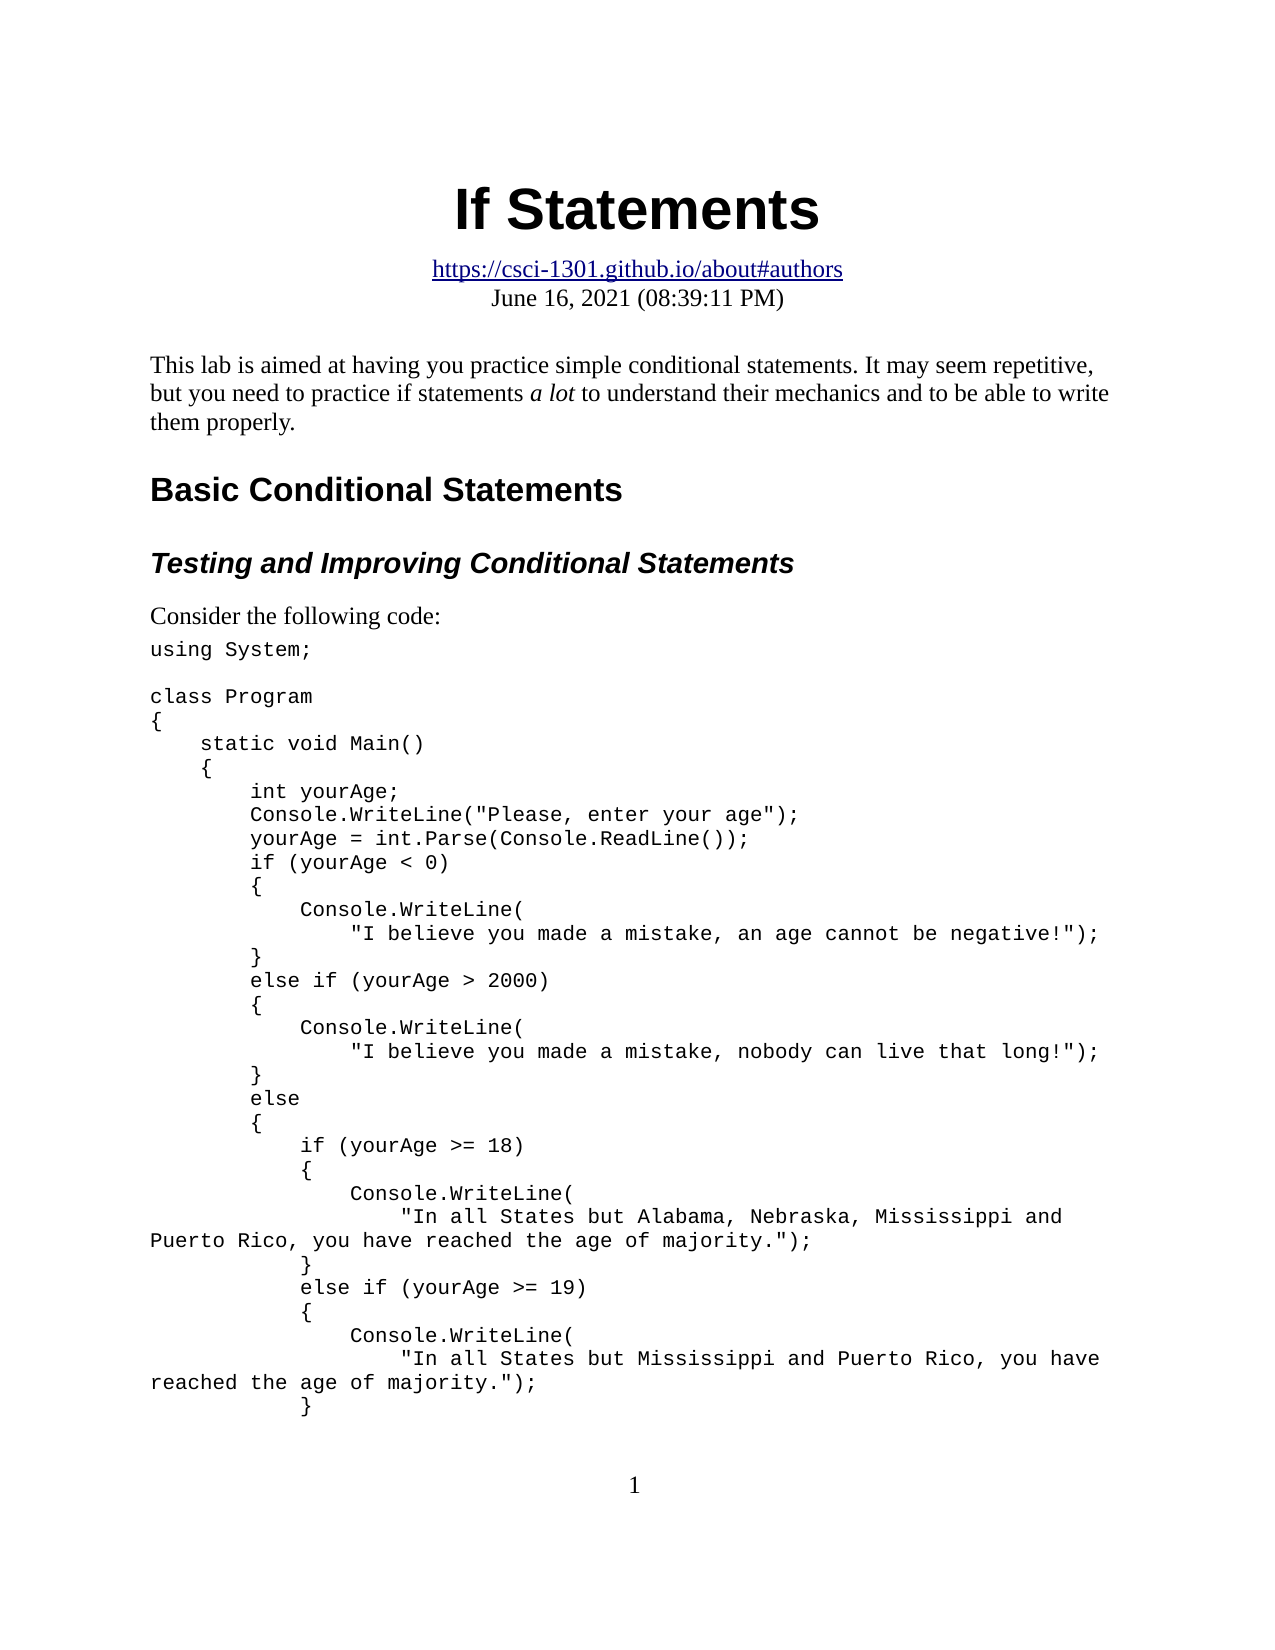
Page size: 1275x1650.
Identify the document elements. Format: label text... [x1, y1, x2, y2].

text Console.WriteLine( [150, 1183, 1125, 1206]
text Console.WriteLine( [150, 1324, 1125, 1348]
text https://csci-1301.github.io/about#authors [150, 254, 1125, 283]
text "I believe you made a mistake, an age cannot be negative!"); [150, 923, 1125, 946]
text Consider the following code: [150, 601, 1125, 630]
text static void Main() [150, 733, 1125, 757]
text { [150, 1159, 1125, 1183]
text if (yourAge < 0) [150, 852, 1125, 875]
text int yourAge; [150, 781, 1125, 804]
text Console.WriteLine( [150, 899, 1125, 923]
text "In all States but Mississippi and Puerto Rico, you have reached the age of majority."); [150, 1348, 1125, 1396]
text using System; [150, 639, 1125, 662]
text { [150, 1112, 1125, 1135]
text "In all States but Alabama, Nebraska, Mississippi and Puerto Rico, you have reached the age of majority."); [150, 1206, 1125, 1254]
text Console.WriteLine("Please, enter your age"); [150, 804, 1125, 828]
text class Program [150, 686, 1125, 710]
text Console.WriteLine( [150, 1017, 1125, 1041]
text } [150, 1064, 1125, 1088]
text } [150, 1254, 1125, 1277]
text { [150, 710, 1125, 733]
title If Statements [150, 175, 1125, 242]
text { [150, 993, 1125, 1017]
text { [150, 757, 1125, 781]
text else if (yourAge >= 19) [150, 1277, 1125, 1301]
text { [150, 875, 1125, 899]
text } [150, 946, 1125, 970]
subtitle Basic Conditional Statements [150, 470, 1125, 509]
subtitle Testing and Improving Conditional Statements [150, 546, 1125, 580]
text if (yourAge >= 18) [150, 1135, 1125, 1159]
text yourAge = int.Parse(Console.ReadLine()); [150, 828, 1125, 852]
text "I believe you made a mistake, nobody can live that long!"); [150, 1041, 1125, 1064]
text This lab is aimed at having you practice simple conditional statements. It may seem repetitive, but you need to practice if statements a lot to understand their mechanics and to be able to write them properly. [150, 350, 1125, 436]
text else if (yourAge > 2000) [150, 970, 1125, 993]
text } [150, 1396, 1125, 1419]
text else [150, 1088, 1125, 1112]
text { [150, 1301, 1125, 1324]
text June 16, 2021 (08:39:11 PM) [150, 283, 1125, 312]
